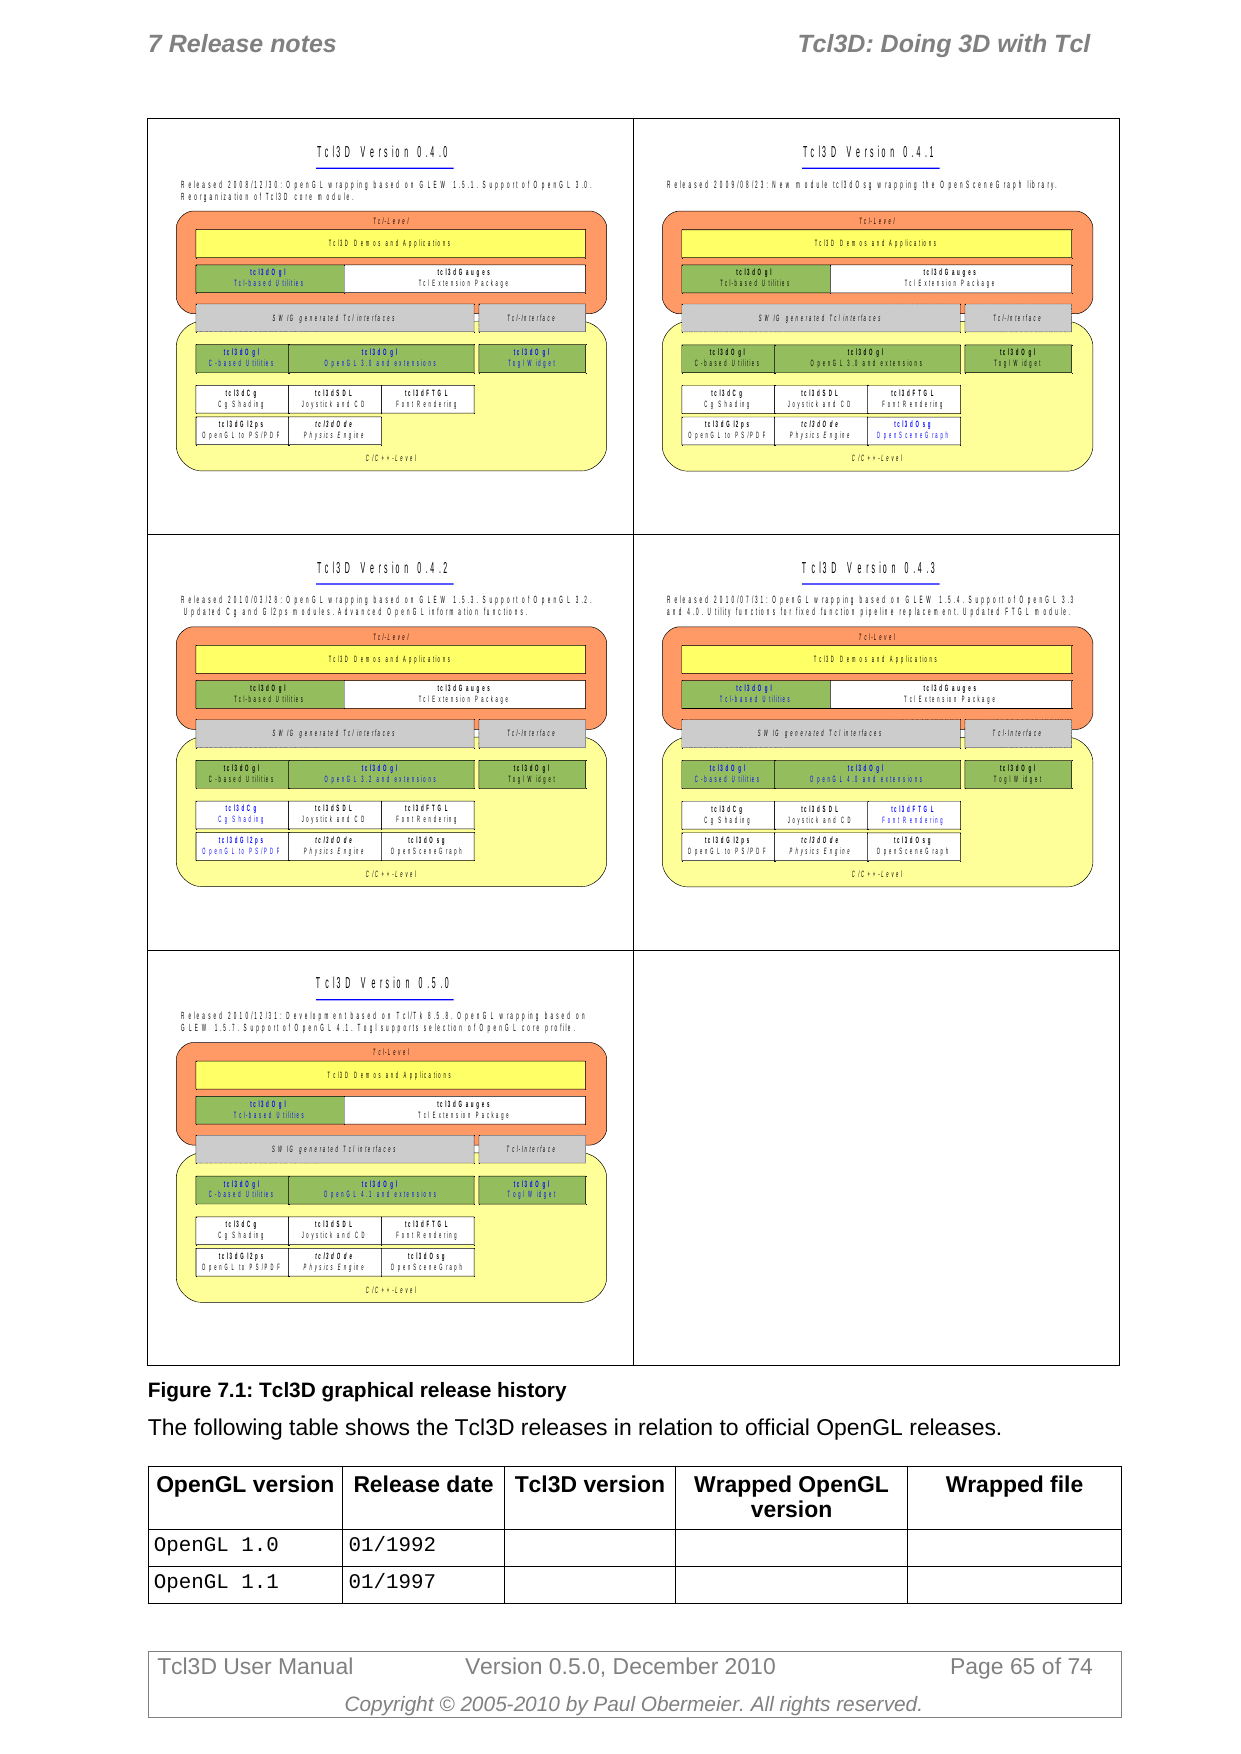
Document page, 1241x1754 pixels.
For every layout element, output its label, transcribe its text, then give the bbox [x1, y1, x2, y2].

table_cell [148, 535, 633, 949]
table_cell OpenGL 1.0 [149, 1530, 342, 1566]
table_cell [148, 119, 633, 534]
table_cell [908, 1530, 1121, 1566]
table_cell OpenGL 1.1 [149, 1567, 342, 1603]
table_cell [634, 951, 1119, 1365]
table_cell [148, 951, 633, 1365]
table_cell [676, 1530, 907, 1566]
table_cell 01/1992 [343, 1530, 504, 1566]
table_cell [676, 1567, 907, 1603]
table_cell [634, 535, 1119, 949]
table_cell [908, 1567, 1121, 1603]
table_header OpenGL version [149, 1467, 342, 1528]
table_header Release date [343, 1467, 504, 1528]
table_header Tcl3D version [505, 1467, 675, 1528]
table_cell [505, 1530, 675, 1566]
text Figure 7.1: Tcl3D graphical release history [148, 1379, 1122, 1402]
table_cell 01/1997 [343, 1567, 504, 1603]
table_cell [505, 1567, 675, 1603]
text The following table shows the Tcl3D releases in relation to official OpenGL releases. [148, 1414, 1122, 1440]
table_header Wrapped file [908, 1467, 1121, 1528]
table_header Wrapped OpenGL version [676, 1467, 907, 1528]
table_cell [634, 119, 1119, 534]
